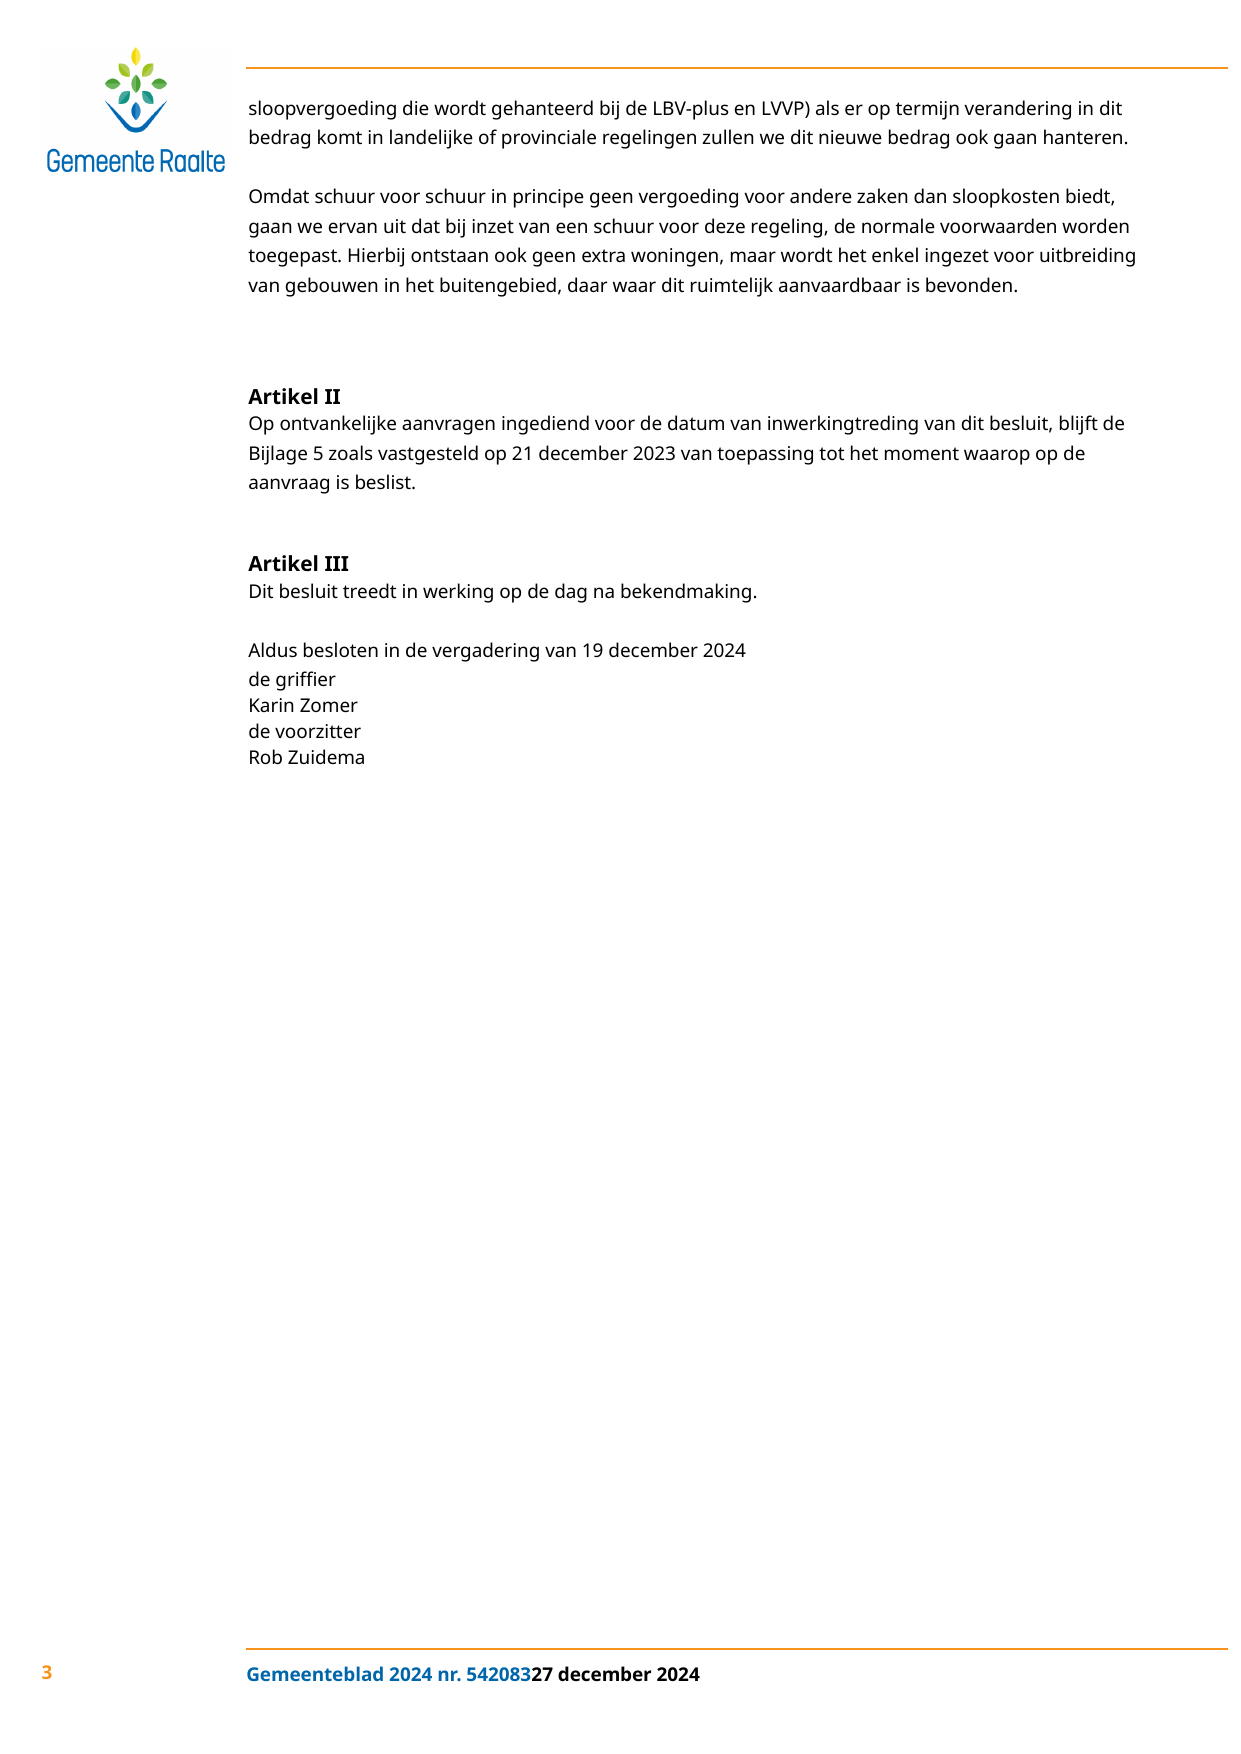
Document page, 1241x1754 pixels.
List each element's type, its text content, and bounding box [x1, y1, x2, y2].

text Artikel III [248, 549, 1152, 578]
text sloopvergoeding die wordt gehanteerd bij de LBV-plus en LVVP) als er op termijn verandering in dit bedrag komt in landelijke of provinciale regelingen zullen we dit nieuwe bedrag ook gaan hanteren. [248, 95, 1152, 150]
text Artikel II [248, 382, 1152, 410]
text Omdat schuur voor schuur in principe geen vergoeding voor andere zaken dan sloopkosten biedt, gaan we ervan uit dat bij inzet van een schuur voor deze regeling, de normale voorwaarden worden toegepast. Hierbij ontstaan ook geen extra woningen, maar wordt het enkel ingezet voor uitbreiding van gebouwen in het buitengebied, daar waar dit ruimtelijk aanvaardbaar is bevonden. [248, 183, 1152, 298]
text de voorzitter [248, 718, 1152, 744]
text Rob Zuidema [248, 744, 1152, 769]
picture [41, 47, 231, 172]
text de griffier [248, 667, 1152, 692]
text Aldus besloten in de vergadering van 19 december 2024 [248, 637, 1152, 663]
text Karin Zomer [248, 692, 1152, 718]
text Op ontvankelijke aanvragen ingediend voor de datum van inwerkingtreding van dit besluit, blijft de Bijlage 5 zoals vastgesteld op 21 december 2023 van toepassing tot het moment waarop op de aanvraag is beslist. [248, 410, 1152, 495]
text Dit besluit treedt in werking op de dag na bekendmaking. [248, 578, 1152, 604]
